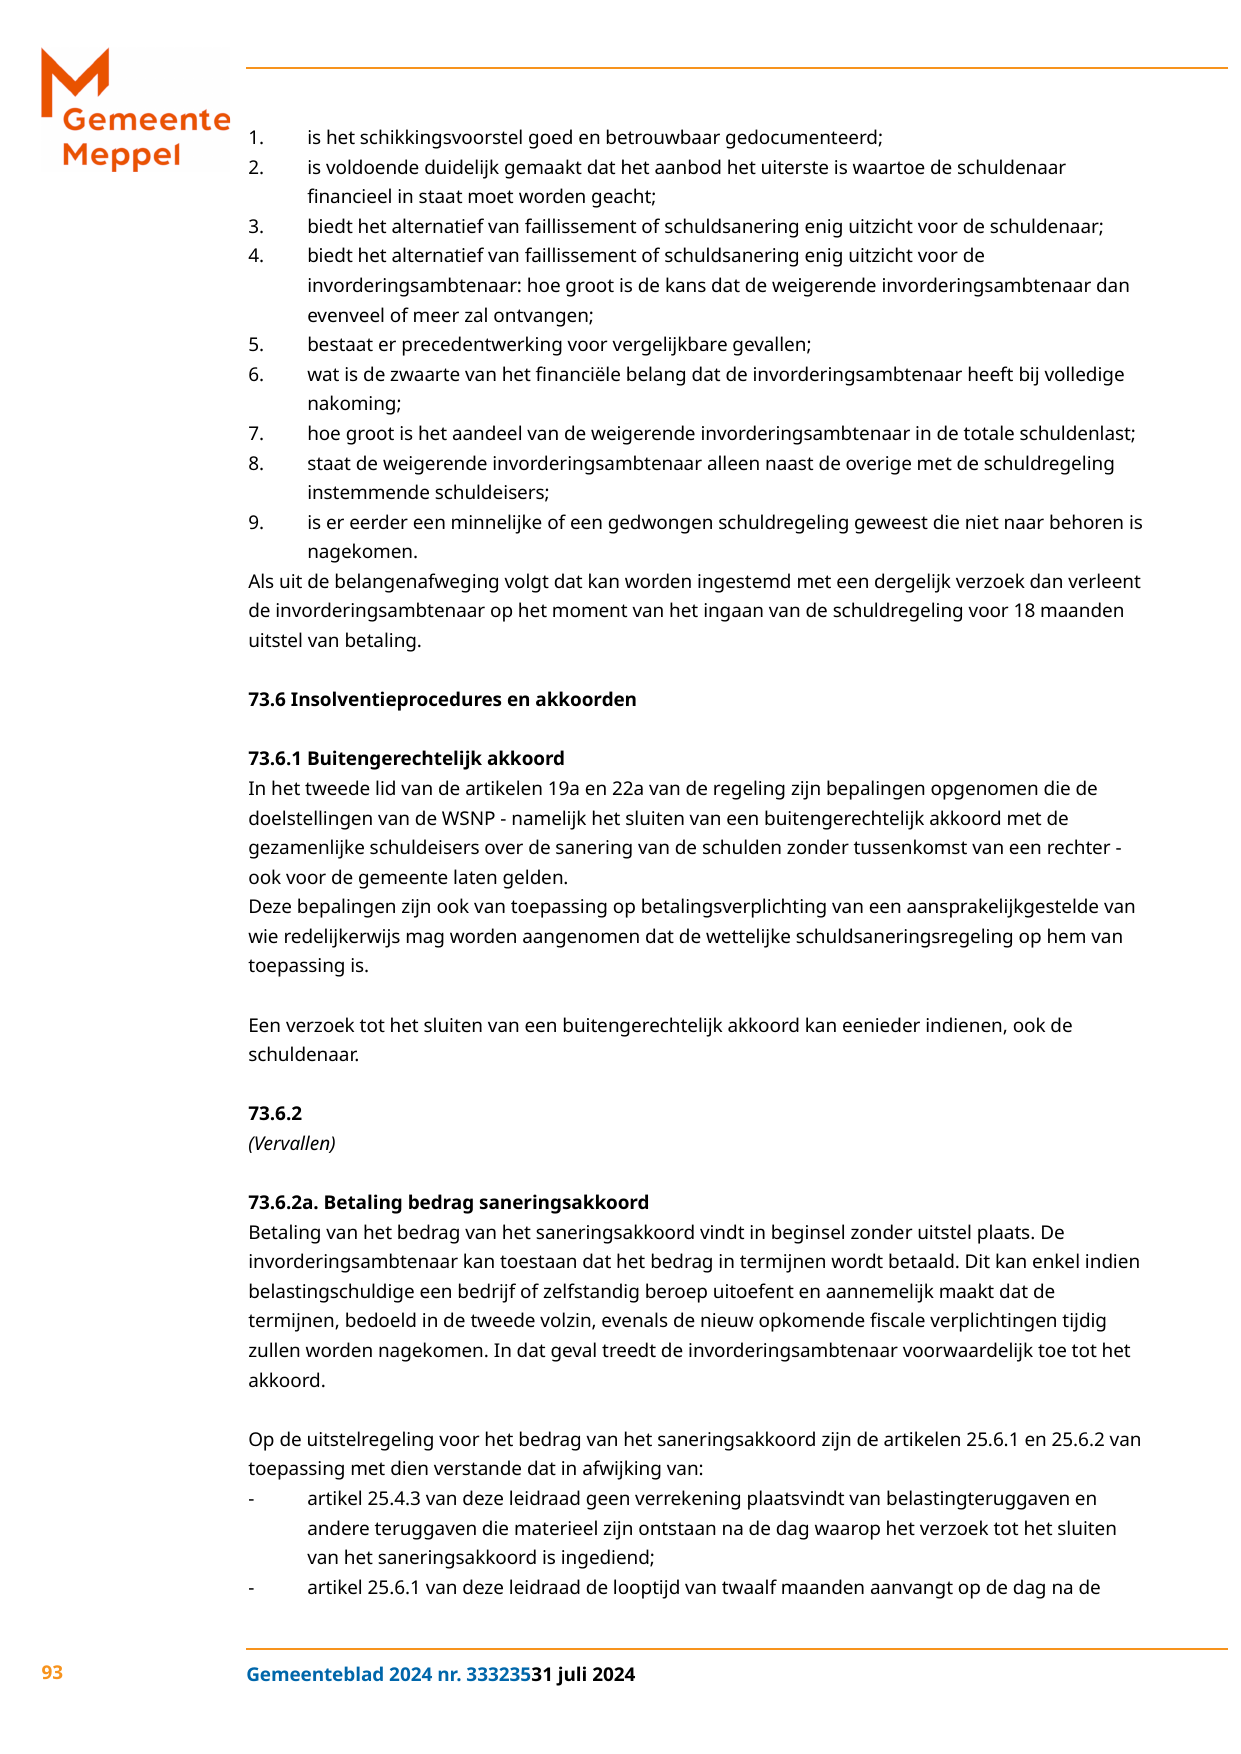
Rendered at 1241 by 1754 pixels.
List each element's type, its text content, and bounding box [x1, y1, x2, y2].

text In het tweede lid van de artikelen 19a en 22a van de regeling zijn bepalingen opgenomen die de doelstellingen van de WSNP - namelijk het sluiten van een buitengerechtelijk akkoord met de gezamenlijke schuldeisers over de sanering van de schulden zonder tussenkomst van een rechter - ook voor de gemeente laten gelden. [248, 775, 1152, 890]
text Een verzoek tot het sluiten van een buitengerechtelijk akkoord kan eenieder indienen, ook de schuldenaar. [248, 1012, 1152, 1067]
text (Vervallen) [248, 1130, 1152, 1156]
text 73.6.2a. Betaling bedrag saneringsakkoord [248, 1189, 1152, 1215]
text 73.6 Insolventieprocedures en akkoorden [248, 686, 1152, 712]
text 73.6.2 [248, 1101, 1152, 1126]
list biedt het alternatief van faillissement of schuldsanering enig uitzicht voor de invorderingsambtenaar: hoe groot is de kans dat de weigerende invorderingsambtenaar dan evenveel of meer zal ontvangen; [248, 243, 1152, 328]
list is voldoende duidelijk gemaakt dat het aanbod het uiterste is waartoe de schuldenaar financieel in staat moet worden geacht; [248, 154, 1152, 209]
picture [41, 47, 231, 172]
list wat is de zwaarte van het financiële belang dat de invorderingsambtenaar heeft bij volledige nakoming; [248, 361, 1152, 416]
list artikel 25.4.3 van deze leidraad geen verrekening plaatsvindt van belastingteruggaven en andere teruggaven die materieel zijn ontstaan na de dag waarop het verzoek tot het sluiten van het saneringsakkoord is ingediend; [248, 1485, 1152, 1570]
list is er eerder een minnelijke of een gedwongen schuldregeling geweest die niet naar behoren is nagekomen. [248, 509, 1152, 564]
list biedt het alternatief van faillissement of schuldsanering enig uitzicht voor de schuldenaar; [248, 213, 1152, 239]
text 73.6.1 Buitengerechtelijk akkoord [248, 746, 1152, 771]
text Betaling van het bedrag van het saneringsakkoord vindt in beginsel zonder uitstel plaats. De invorderingsambtenaar kan toestaan dat het bedrag in termijnen wordt betaald. Dit kan enkel indien belastingschuldige een bedrijf of zelfstandig beroep uitoefent en aannemelijk maakt dat de termijnen, bedoeld in de tweede volzin, evenals de nieuw opkomende fiscale verplichtingen tijdig zullen worden nagekomen. In dat geval treedt de invorderingsambtenaar voorwaardelijk toe tot het akkoord. [248, 1219, 1152, 1393]
list staat de weigerende invorderingsambtenaar alleen naast de overige met de schuldregeling instemmende schuldeisers; [248, 450, 1152, 505]
list is het schikkingsvoorstel goed en betrouwbaar gedocumenteerd; [248, 124, 1152, 150]
list artikel 25.6.1 van deze leidraad de looptijd van twaalf maanden aanvangt op de dag na de [248, 1574, 1152, 1600]
list hoe groot is het aandeel van de weigerende invorderingsambtenaar in de totale schuldenlast; [248, 420, 1152, 446]
text Op de uitstelregeling voor het bedrag van het saneringsakkoord zijn de artikelen 25.6.1 en 25.6.2 van toepassing met dien verstande dat in afwijking van: [248, 1426, 1152, 1481]
text Als uit de belangenafweging volgt dat kan worden ingestemd met een dergelijk verzoek dan verleent de invorderingsambtenaar op het moment van het ingaan van de schuldregeling voor 18 maanden uitstel van betaling. [248, 568, 1152, 653]
text Deze bepalingen zijn ook van toepassing op betalingsverplichting van een aansprakelijkgestelde van wie redelijkerwijs mag worden aangenomen dat de wettelijke schuldsaneringsregeling op hem van toepassing is. [248, 893, 1152, 978]
list bestaat er precedentwerking voor vergelijkbare gevallen; [248, 331, 1152, 357]
